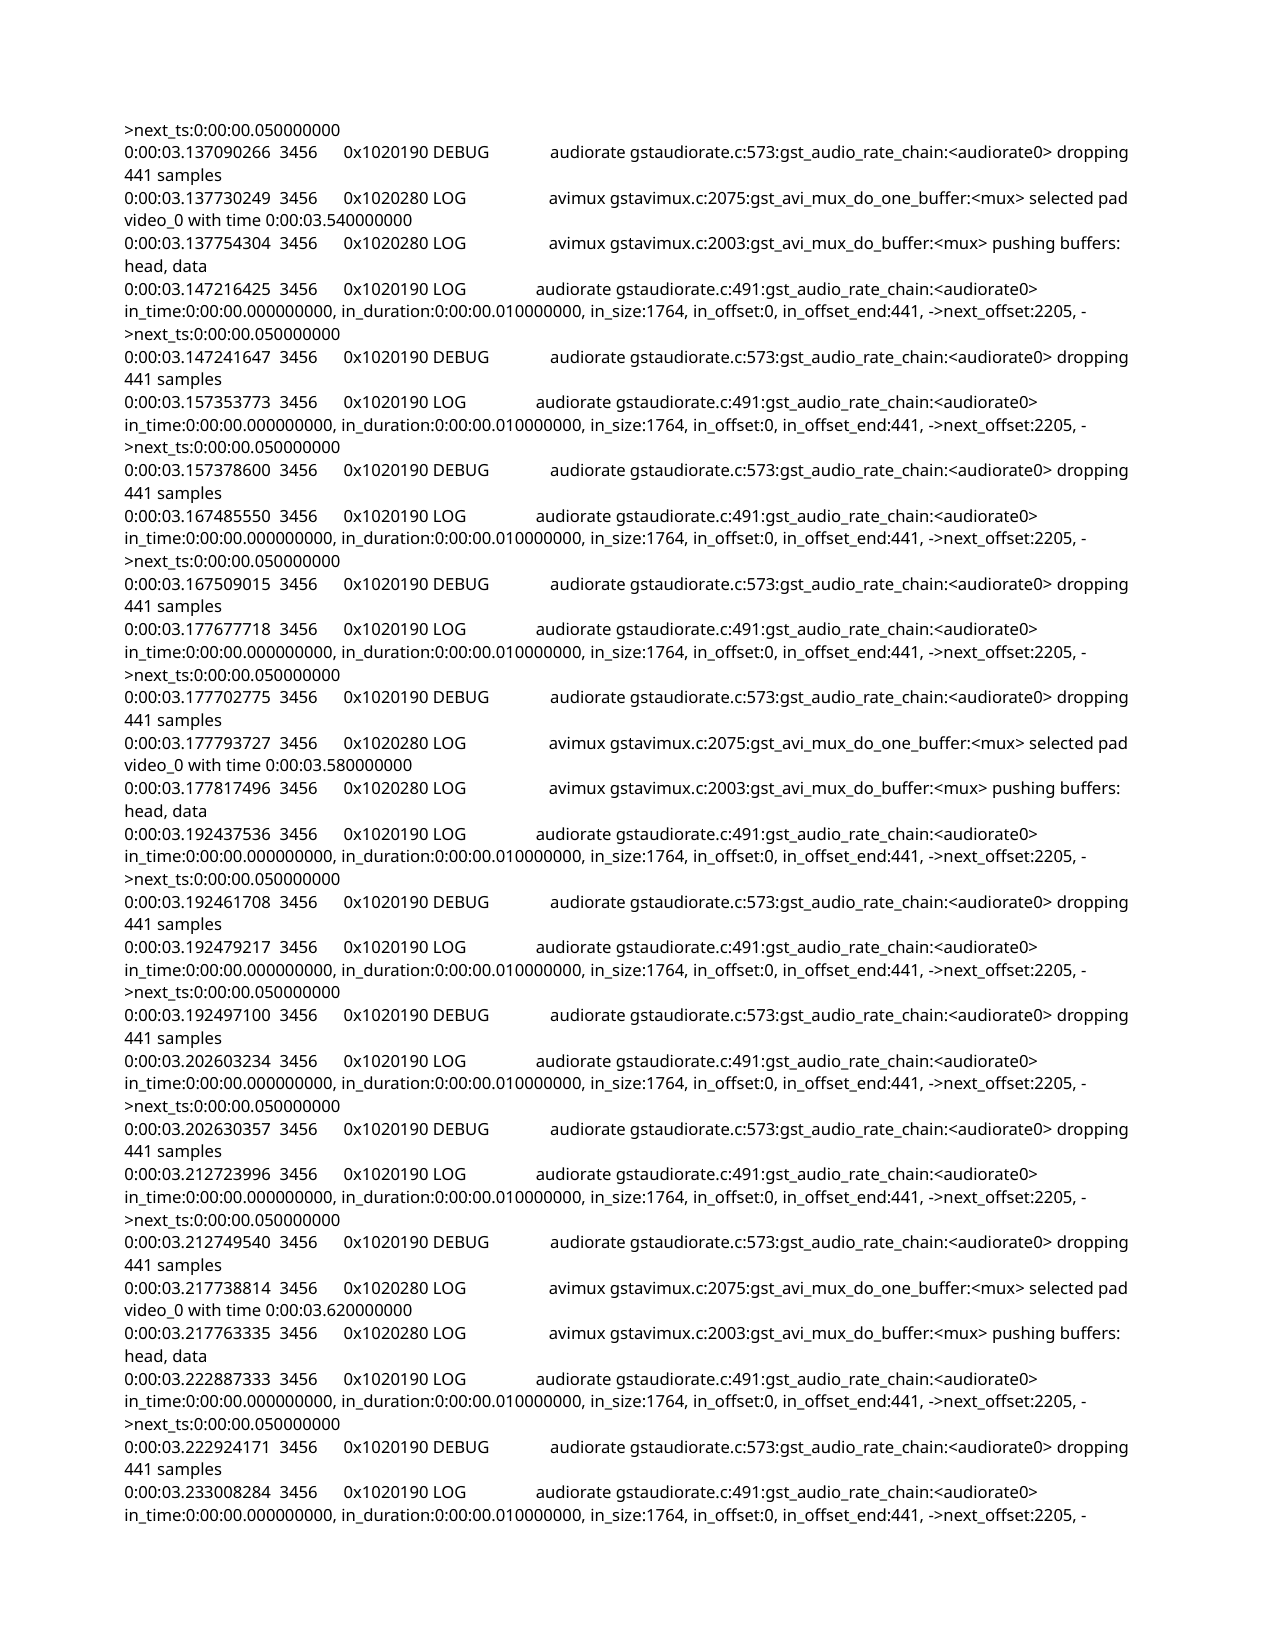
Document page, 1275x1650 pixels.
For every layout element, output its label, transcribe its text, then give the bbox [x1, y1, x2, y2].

text 0:00:03.222924171 3456 0x1020190 DEBUG audiorate gstaudiorate.c:573:gst_audio_rate_chain:<audiorate0> dropping 441 samples [124, 1435, 1157, 1481]
text 0:00:03.157353773 3456 0x1020190 LOG audiorate gstaudiorate.c:491:gst_audio_rate_chain:<audiorate0> in_time:0:00:00.000000000, in_duration:0:00:00.010000000, in_size:1764, in_offset:0, in_offset_end:441, ->next_offset:2205, ->next_ts:0:00:00.050000000 [124, 391, 1157, 459]
text 0:00:03.212749540 3456 0x1020190 DEBUG audiorate gstaudiorate.c:573:gst_audio_rate_chain:<audiorate0> dropping 441 samples [124, 1231, 1157, 1276]
text 0:00:03.137754304 3456 0x1020280 LOG avimux gstavimux.c:2003:gst_avi_mux_do_buffer:<mux> pushing buffers: head, data [124, 232, 1157, 277]
text 0:00:03.177817496 3456 0x1020280 LOG avimux gstavimux.c:2003:gst_avi_mux_do_buffer:<mux> pushing buffers: head, data [124, 777, 1157, 822]
text 0:00:03.192497100 3456 0x1020190 DEBUG audiorate gstaudiorate.c:573:gst_audio_rate_chain:<audiorate0> dropping 441 samples [124, 1004, 1157, 1049]
text 0:00:03.167509015 3456 0x1020190 DEBUG audiorate gstaudiorate.c:573:gst_audio_rate_chain:<audiorate0> dropping 441 samples [124, 572, 1157, 618]
text 0:00:03.212723996 3456 0x1020190 LOG audiorate gstaudiorate.c:491:gst_audio_rate_chain:<audiorate0> in_time:0:00:00.000000000, in_duration:0:00:00.010000000, in_size:1764, in_offset:0, in_offset_end:441, ->next_offset:2205, ->next_ts:0:00:00.050000000 [124, 1163, 1157, 1231]
text 0:00:03.137090266 3456 0x1020190 DEBUG audiorate gstaudiorate.c:573:gst_audio_rate_chain:<audiorate0> dropping 441 samples [124, 141, 1157, 186]
text 0:00:03.147216425 3456 0x1020190 LOG audiorate gstaudiorate.c:491:gst_audio_rate_chain:<audiorate0> in_time:0:00:00.000000000, in_duration:0:00:00.010000000, in_size:1764, in_offset:0, in_offset_end:441, ->next_offset:2205, ->next_ts:0:00:00.050000000 [124, 277, 1157, 345]
text 0:00:03.192437536 3456 0x1020190 LOG audiorate gstaudiorate.c:491:gst_audio_rate_chain:<audiorate0> in_time:0:00:00.000000000, in_duration:0:00:00.010000000, in_size:1764, in_offset:0, in_offset_end:441, ->next_offset:2205, ->next_ts:0:00:00.050000000 [124, 822, 1157, 890]
text 0:00:03.233008284 3456 0x1020190 LOG audiorate gstaudiorate.c:491:gst_audio_rate_chain:<audiorate0> in_time:0:00:00.000000000, in_duration:0:00:00.010000000, in_size:1764, in_offset:0, in_offset_end:441, ->next_offset:2205, [124, 1481, 1157, 1526]
text 0:00:03.192479217 3456 0x1020190 LOG audiorate gstaudiorate.c:491:gst_audio_rate_chain:<audiorate0> in_time:0:00:00.000000000, in_duration:0:00:00.010000000, in_size:1764, in_offset:0, in_offset_end:441, ->next_offset:2205, ->next_ts:0:00:00.050000000 [124, 936, 1157, 1004]
text 0:00:03.137730249 3456 0x1020280 LOG avimux gstavimux.c:2075:gst_avi_mux_do_one_buffer:<mux> selected pad video_0 with time 0:00:03.540000000 [124, 186, 1157, 232]
text ->next_ts:0:00:00.050000000 [124, 118, 1157, 141]
text 0:00:03.147241647 3456 0x1020190 DEBUG audiorate gstaudiorate.c:573:gst_audio_rate_chain:<audiorate0> dropping 441 samples [124, 345, 1157, 391]
text 0:00:03.177677718 3456 0x1020190 LOG audiorate gstaudiorate.c:491:gst_audio_rate_chain:<audiorate0> in_time:0:00:00.000000000, in_duration:0:00:00.010000000, in_size:1764, in_offset:0, in_offset_end:441, ->next_offset:2205, ->next_ts:0:00:00.050000000 [124, 618, 1157, 686]
text 0:00:03.217763335 3456 0x1020280 LOG avimux gstavimux.c:2003:gst_avi_mux_do_buffer:<mux> pushing buffers: head, data [124, 1322, 1157, 1367]
text 0:00:03.217738814 3456 0x1020280 LOG avimux gstavimux.c:2075:gst_avi_mux_do_one_buffer:<mux> selected pad video_0 with time 0:00:03.620000000 [124, 1276, 1157, 1322]
text 0:00:03.202603234 3456 0x1020190 LOG audiorate gstaudiorate.c:491:gst_audio_rate_chain:<audiorate0> in_time:0:00:00.000000000, in_duration:0:00:00.010000000, in_size:1764, in_offset:0, in_offset_end:441, ->next_offset:2205, ->next_ts:0:00:00.050000000 [124, 1049, 1157, 1117]
text 0:00:03.222887333 3456 0x1020190 LOG audiorate gstaudiorate.c:491:gst_audio_rate_chain:<audiorate0> in_time:0:00:00.000000000, in_duration:0:00:00.010000000, in_size:1764, in_offset:0, in_offset_end:441, ->next_offset:2205, ->next_ts:0:00:00.050000000 [124, 1367, 1157, 1435]
text 0:00:03.177793727 3456 0x1020280 LOG avimux gstavimux.c:2075:gst_avi_mux_do_one_buffer:<mux> selected pad video_0 with time 0:00:03.580000000 [124, 731, 1157, 777]
text 0:00:03.202630357 3456 0x1020190 DEBUG audiorate gstaudiorate.c:573:gst_audio_rate_chain:<audiorate0> dropping 441 samples [124, 1117, 1157, 1163]
text 0:00:03.177702775 3456 0x1020190 DEBUG audiorate gstaudiorate.c:573:gst_audio_rate_chain:<audiorate0> dropping 441 samples [124, 686, 1157, 731]
text 0:00:03.192461708 3456 0x1020190 DEBUG audiorate gstaudiorate.c:573:gst_audio_rate_chain:<audiorate0> dropping 441 samples [124, 890, 1157, 936]
text 0:00:03.167485550 3456 0x1020190 LOG audiorate gstaudiorate.c:491:gst_audio_rate_chain:<audiorate0> in_time:0:00:00.000000000, in_duration:0:00:00.010000000, in_size:1764, in_offset:0, in_offset_end:441, ->next_offset:2205, ->next_ts:0:00:00.050000000 [124, 504, 1157, 572]
text 0:00:03.157378600 3456 0x1020190 DEBUG audiorate gstaudiorate.c:573:gst_audio_rate_chain:<audiorate0> dropping 441 samples [124, 459, 1157, 504]
